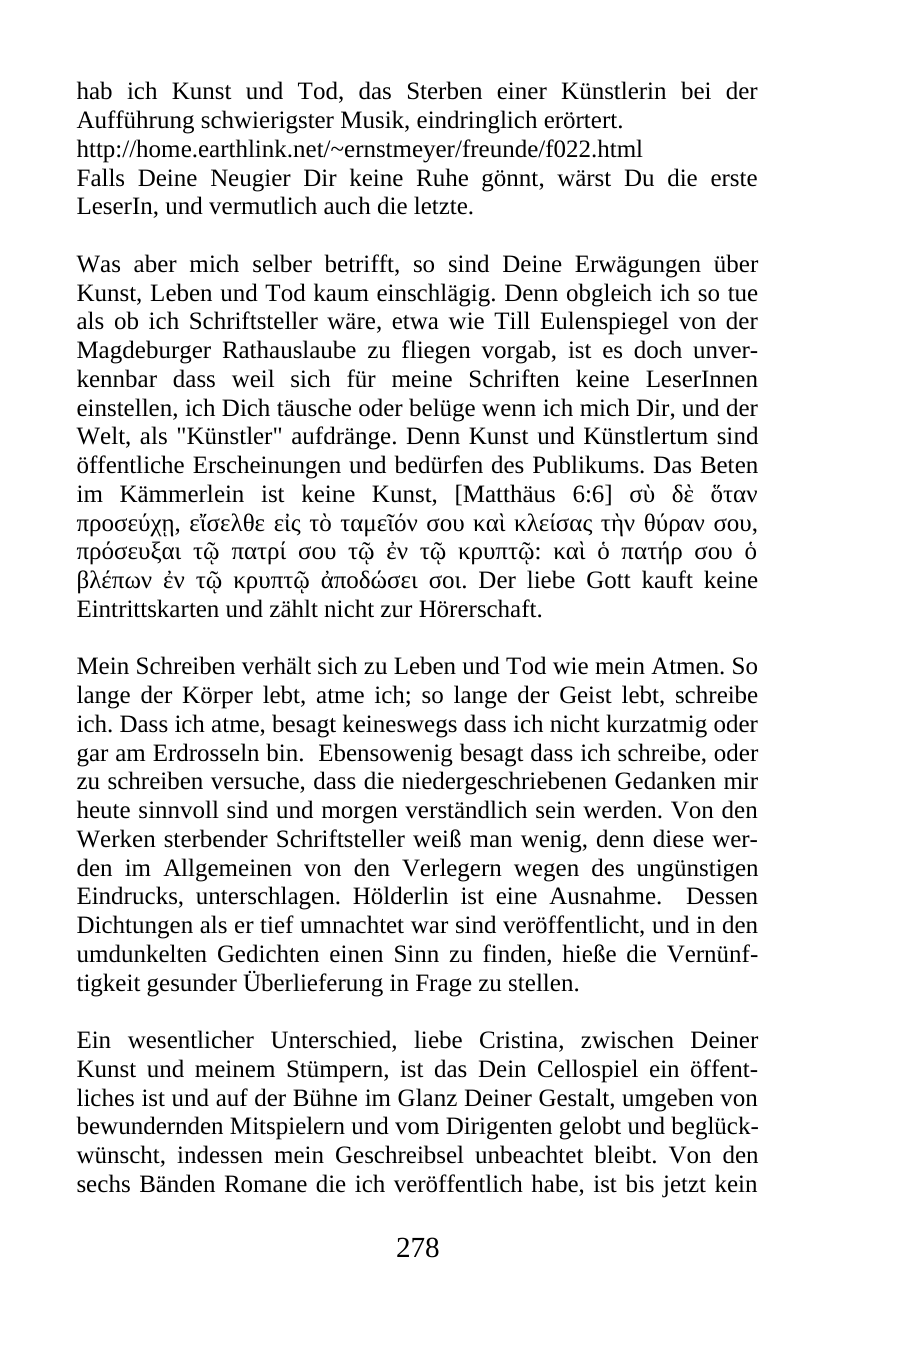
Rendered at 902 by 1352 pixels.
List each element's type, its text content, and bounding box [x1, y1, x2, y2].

text Falls Deine Neugier Dir keine Ruhe gönnt, wärst Du die erste LeserIn, und vermutlich auch die letzte. [76, 163, 759, 220]
text http://home.earthlink.net/~ernstmeyer/freunde/f022.html [76, 134, 759, 163]
text Ein wesentlicher Unterschied, liebe Cristina, zwischen Deiner Kunst und meinem Stümpern, ist das Dein Cellospiel ein öffent-liches ist und auf der Bühne im Glanz Deiner Gestalt, umgeben von bewundernden Mitspielern und vom Dirigenten gelobt und beglück-wünscht, indessen mein Geschreibsel unbeachtet bleibt. Von den sechs Bänden Romane die ich veröffentlich habe, ist bis jetzt kein [76, 1025, 759, 1198]
text Mein Schreiben verhält sich zu Leben und Tod wie mein Atmen. So lange der Körper lebt, atme ich; so lange der Geist lebt, schreibe ich. Dass ich atme, besagt keineswegs dass ich nicht kurzatmig oder gar am Erdrosseln bin. Ebensowenig besagt dass ich schreibe, oder zu schreiben versuche, dass die niedergeschriebenen Gedanken mir heute sinnvoll sind und morgen verständlich sein werden. Von den Werken sterbender Schriftsteller weiß man wenig, denn diese wer-den im Allgemeinen von den Verlegern wegen des ungünstigen Eindrucks, unterschlagen. Hölderlin ist eine Ausnahme. Dessen Dichtungen als er tief umnachtet war sind veröffentlicht, und in den umdunkelten Gedichten einen Sinn zu finden, hieße die Vernünf-tigkeit gesunder Überlieferung in Frage zu stellen. [76, 651, 759, 996]
text Was aber mich selber betrifft, so sind Deine Erwägungen über Kunst, Leben und Tod kaum einschlägig. Denn obgleich ich so tue als ob ich Schriftsteller wäre, etwa wie Till Eulenspiegel von der Magdeburger Rathauslaube zu fliegen vorgab, ist es doch unver-kennbar dass weil sich für meine Schriften keine LeserInnen einstellen, ich Dich täusche oder belüge wenn ich mich Dir, und der Welt, als "Künstler" aufdränge. Denn Kunst und Künstlertum sind öffentliche Erscheinungen und bedürfen des Publikums. Das Beten im Kämmerlein ist keine Kunst, [Matthäus 6:6] σὺ δὲ ὅταν προσεύχῃ, εἴσελθε εἰς τὸ ταμεῖόν σου καὶ κλείσας τὴν θύραν σου, πρόσευξαι τῷ πατρί σου τῷ ἐν τῷ κρυπτῷ: καὶ ὁ πατήρ σου ὁ βλέπων ἐν τῷ κρυπτῷ ἀποδώσει σοι. Der liebe Gott kauft keine Eintrittskarten und zählt nicht zur Hörerschaft. [76, 249, 759, 623]
text hab ich Kunst und Tod, das Sterben einer Künstlerin bei der Aufführung schwierigster Musik, eindringlich erörtert. [76, 76, 759, 134]
